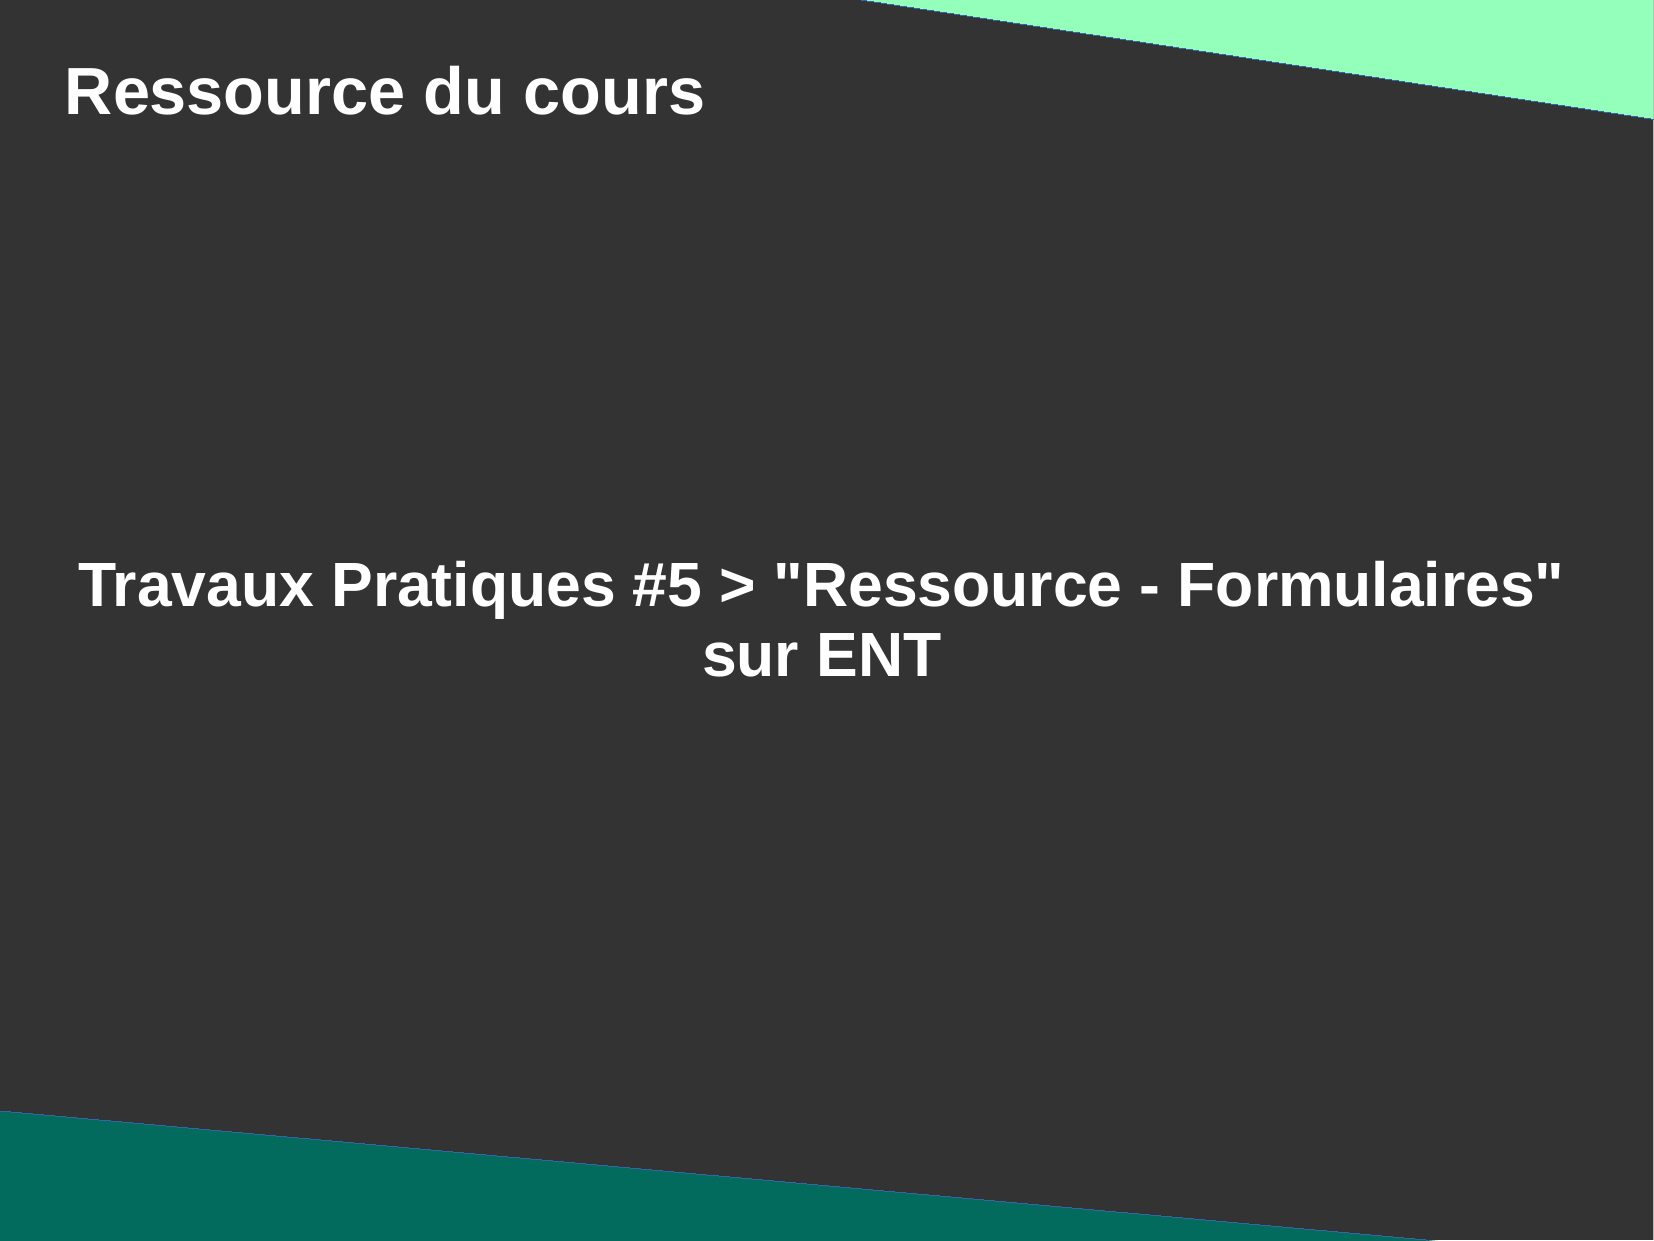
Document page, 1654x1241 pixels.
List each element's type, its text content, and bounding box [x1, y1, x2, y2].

title Travaux Pratiques #5 > "Ressource - Formulaires" sur ENT [22, 550, 1622, 690]
text_box [861, 0, 1654, 120]
title Ressource du cours [64, 54, 1553, 157]
